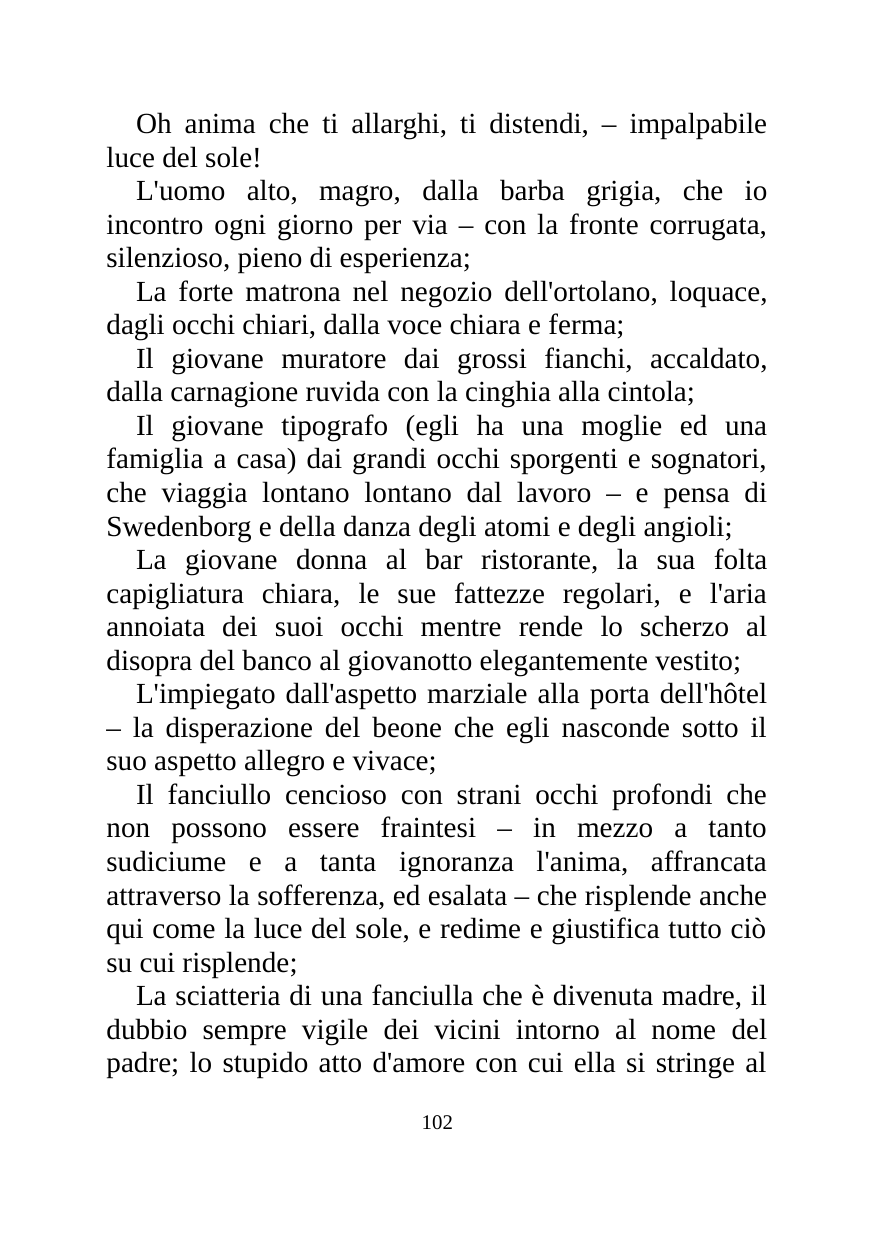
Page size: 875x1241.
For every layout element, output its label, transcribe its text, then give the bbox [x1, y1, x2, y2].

text Il giovane tipografo (egli ha una moglie ed una famiglia a casa) dai grandi occhi sporgenti e sognatori, che viaggia lontano lontano dal lavoro – e pensa di Swedenborg e della danza degli atomi e degli angioli; [106, 408, 768, 542]
text La forte matrona nel negozio dell'ortolano, loquace, dagli occhi chiari, dalla voce chiara e ferma; [106, 274, 768, 341]
text La giovane donna al bar ristorante, la sua folta capigliatura chiara, le sue fattezze regolari, e l'aria annoiata dei suoi occhi mentre rende lo scherzo al disopra del banco al giovanotto elegantemente vestito; [106, 542, 768, 676]
text La sciatteria di una fanciulla che è divenuta madre, il dubbio sempre vigile dei vicini intorno al nome del padre; lo stupido atto d'amore con cui ella si stringe al [106, 978, 768, 1079]
text Il fanciullo cencioso con strani occhi profondi che non possono essere fraintesi – in mezzo a tanto sudiciume e a tanta ignoranza l'anima, affrancata attraverso la sofferenza, ed esalata – che risplende anche qui come la luce del sole, e redime e giustifica tutto ciò su cui risplende; [106, 777, 768, 978]
text L'impiegato dall'aspetto marziale alla porta dell'hôtel – la disperazione del beone che egli nasconde sotto il suo aspetto allegro e vivace; [106, 676, 768, 777]
text Oh anima che ti allarghi, ti distendi, – impalpabile luce del sole! [106, 106, 768, 173]
text Il giovane muratore dai grossi fianchi, accaldato, dalla carnagione ruvida con la cinghia alla cintola; [106, 341, 768, 408]
text L'uomo alto, magro, dalla barba grigia, che io incontro ogni giorno per via – con la fronte corrugata, silenzioso, pieno di esperienza; [106, 173, 768, 274]
